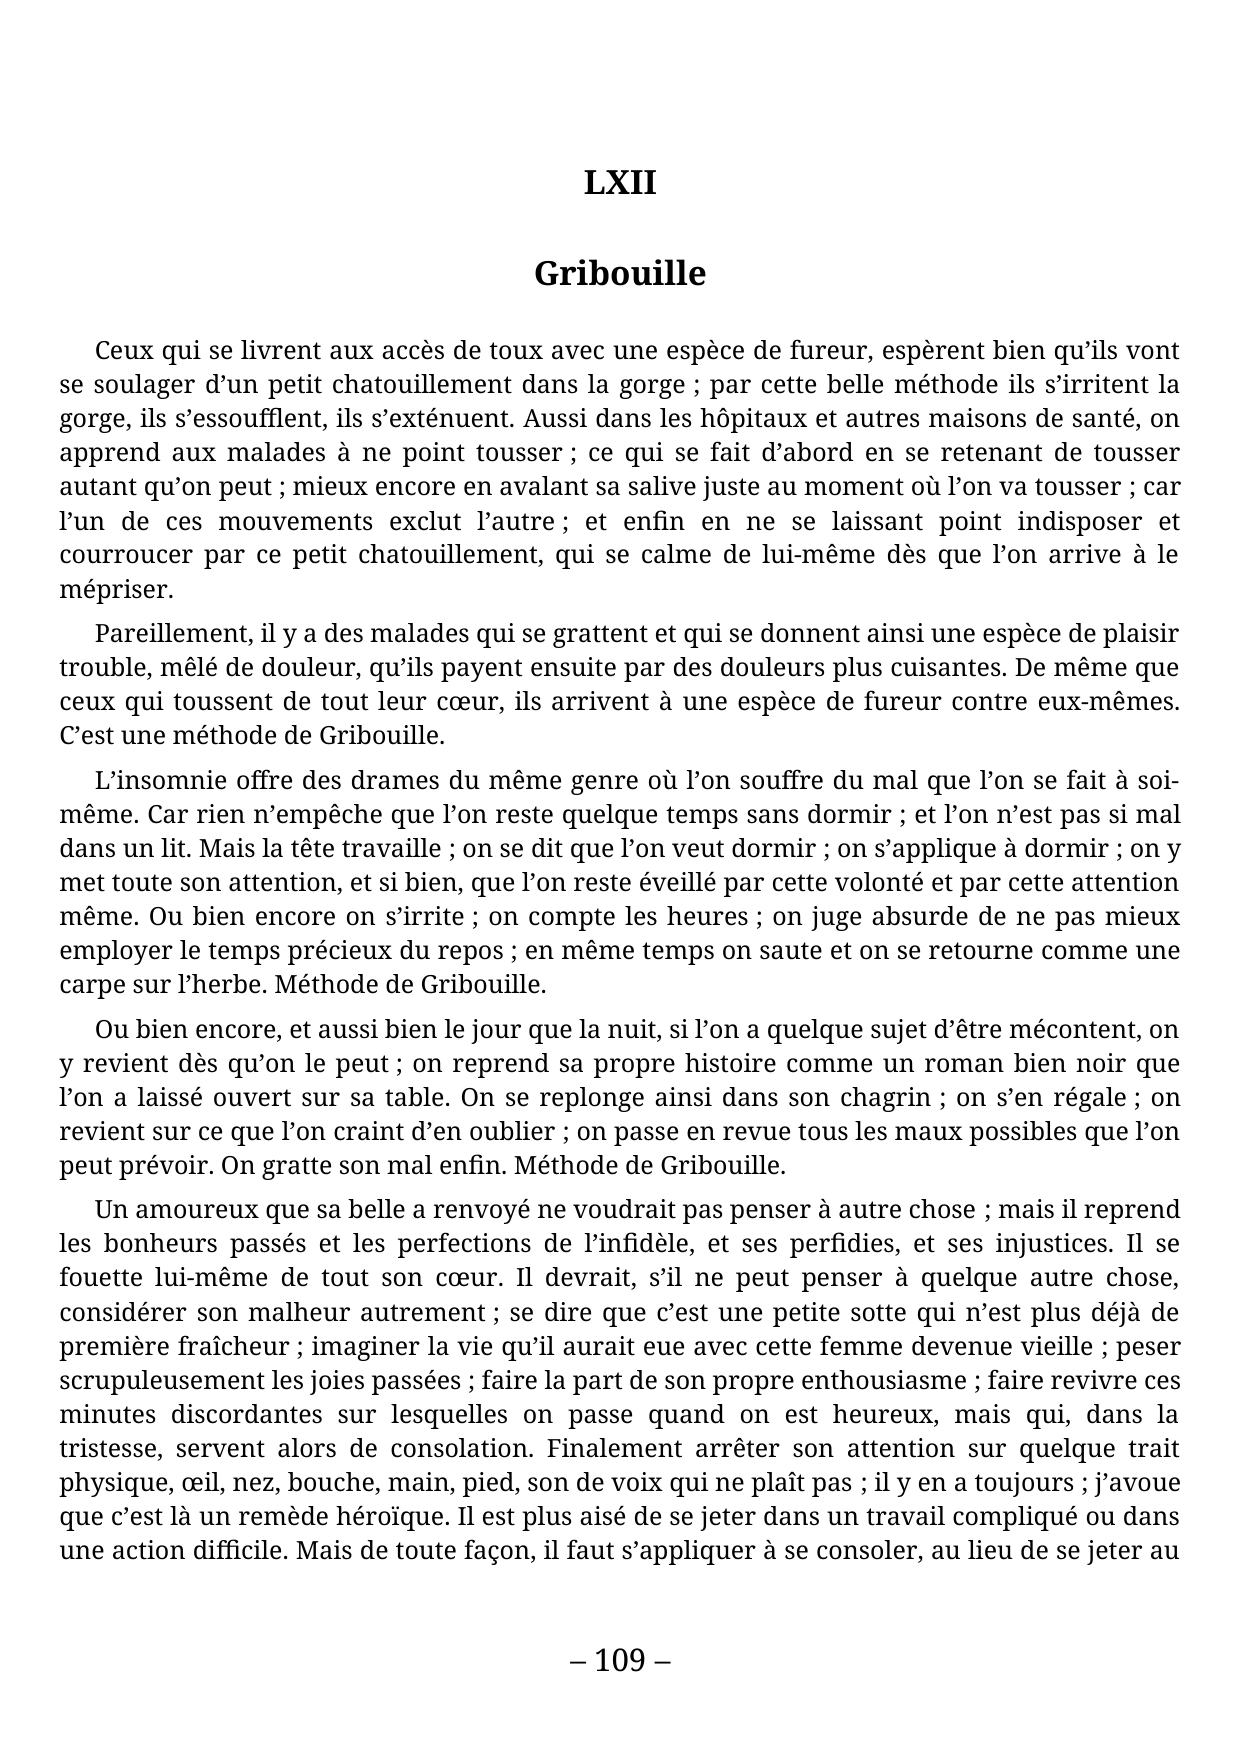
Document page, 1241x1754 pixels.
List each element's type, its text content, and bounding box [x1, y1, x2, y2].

text L’insomnie offre des drames du même genre où l’on souffre du mal que l’on se fait à soi-même. Car rien n’empêche que l’on reste quelque temps sans dormir ; et l’on n’est pas si mal dans un lit. Mais la tête travaille ; on se dit que l’on veut dormir ; on s’applique à dormir ; on y met toute son attention, et si bien, que l’on reste éveillé par cette volonté et par cette attention même. Ou bien encore on s’irrite ; on compte les heures ; on juge absurde de ne pas mieux employer le temps précieux du repos ; en même temps on saute et on se retourne comme une carpe sur l’herbe. Méthode de Gribouille. [59, 762, 1181, 1001]
text Un amoureux que sa belle a renvoyé ne voudrait pas penser à autre chose ; mais il reprend les bonheurs passés et les perfections de l’infidèle, et ses perfidies, et ses injustices. Il se fouette lui-même de tout son cœur. Il devrait, s’il ne peut penser à quelque autre chose, considérer son malheur autrement ; se dire que c’est une petite sotte qui n’est plus déjà de première fraîcheur ; imaginer la vie qu’il aurait eue avec cette femme devenue vieille ; peser scrupuleusement les joies passées ; faire la part de son propre enthousiasme ; faire revivre ces minutes discordantes sur lesquelles on passe quand on est heureux, mais qui, dans la tristesse, servent alors de consolation. Finalement arrêter son attention sur quelque trait physique, œil, nez, bouche, main, pied, son de voix qui ne plaît pas ; il y en a toujours ; j’avoue que c’est là un remède héroïque. Il est plus aisé de se jeter dans un travail compliqué ou dans une action difficile. Mais de toute façon, il faut s’appliquer à se consoler, au lieu de se jeter au [59, 1192, 1181, 1567]
text Pareillement, il y a des malades qui se grattent et qui se donnent ainsi une espèce de plaisir trouble, mêlé de douleur, qu’ils payent ensuite par des douleurs plus cuisantes. De même que ceux qui toussent de tout leur cœur, ils arrivent à une espèce de fureur contre eux-mêmes. C’est une méthode de Gribouille. [59, 616, 1181, 752]
text Ceux qui se livrent aux accès de toux avec une espèce de fureur, espèrent bien qu’ils vont se soulager d’un petit chatouillement dans la gorge ; par cette belle méthode ils s’irritent la gorge, ils s’essoufflent, ils s’exténuent. Aussi dans les hôpitaux et autres maisons de santé, on apprend aux malades à ne point tousser ; ce qui se fait d’abord en se retenant de tousser autant qu’on peut ; mieux encore en avalant sa salive juste au moment où l’on va tousser ; car l’un de ces mouvements exclut l’autre ; et enfin en ne se laissant point indisposer et courroucer par ce petit chatouillement, qui se calme de lui-même dès que l’on arrive à le mépriser. [59, 333, 1181, 605]
text Ou bien encore, et aussi bien le jour que la nuit, si l’on a quelque sujet d’être mécontent, on y revient dès qu’on le peut ; on reprend sa propre histoire comme un roman bien noir que l’on a laissé ouvert sur sa table. On se replonge ainsi dans son chagrin ; on s’en régale ; on revient sur ce que l’on craint d’en oublier ; on passe en revue tous les maux possibles que l’on peut prévoir. On gratte son mal enfin. Méthode de Gribouille. [59, 1011, 1181, 1182]
subtitle LXII Gribouille [59, 159, 1181, 295]
